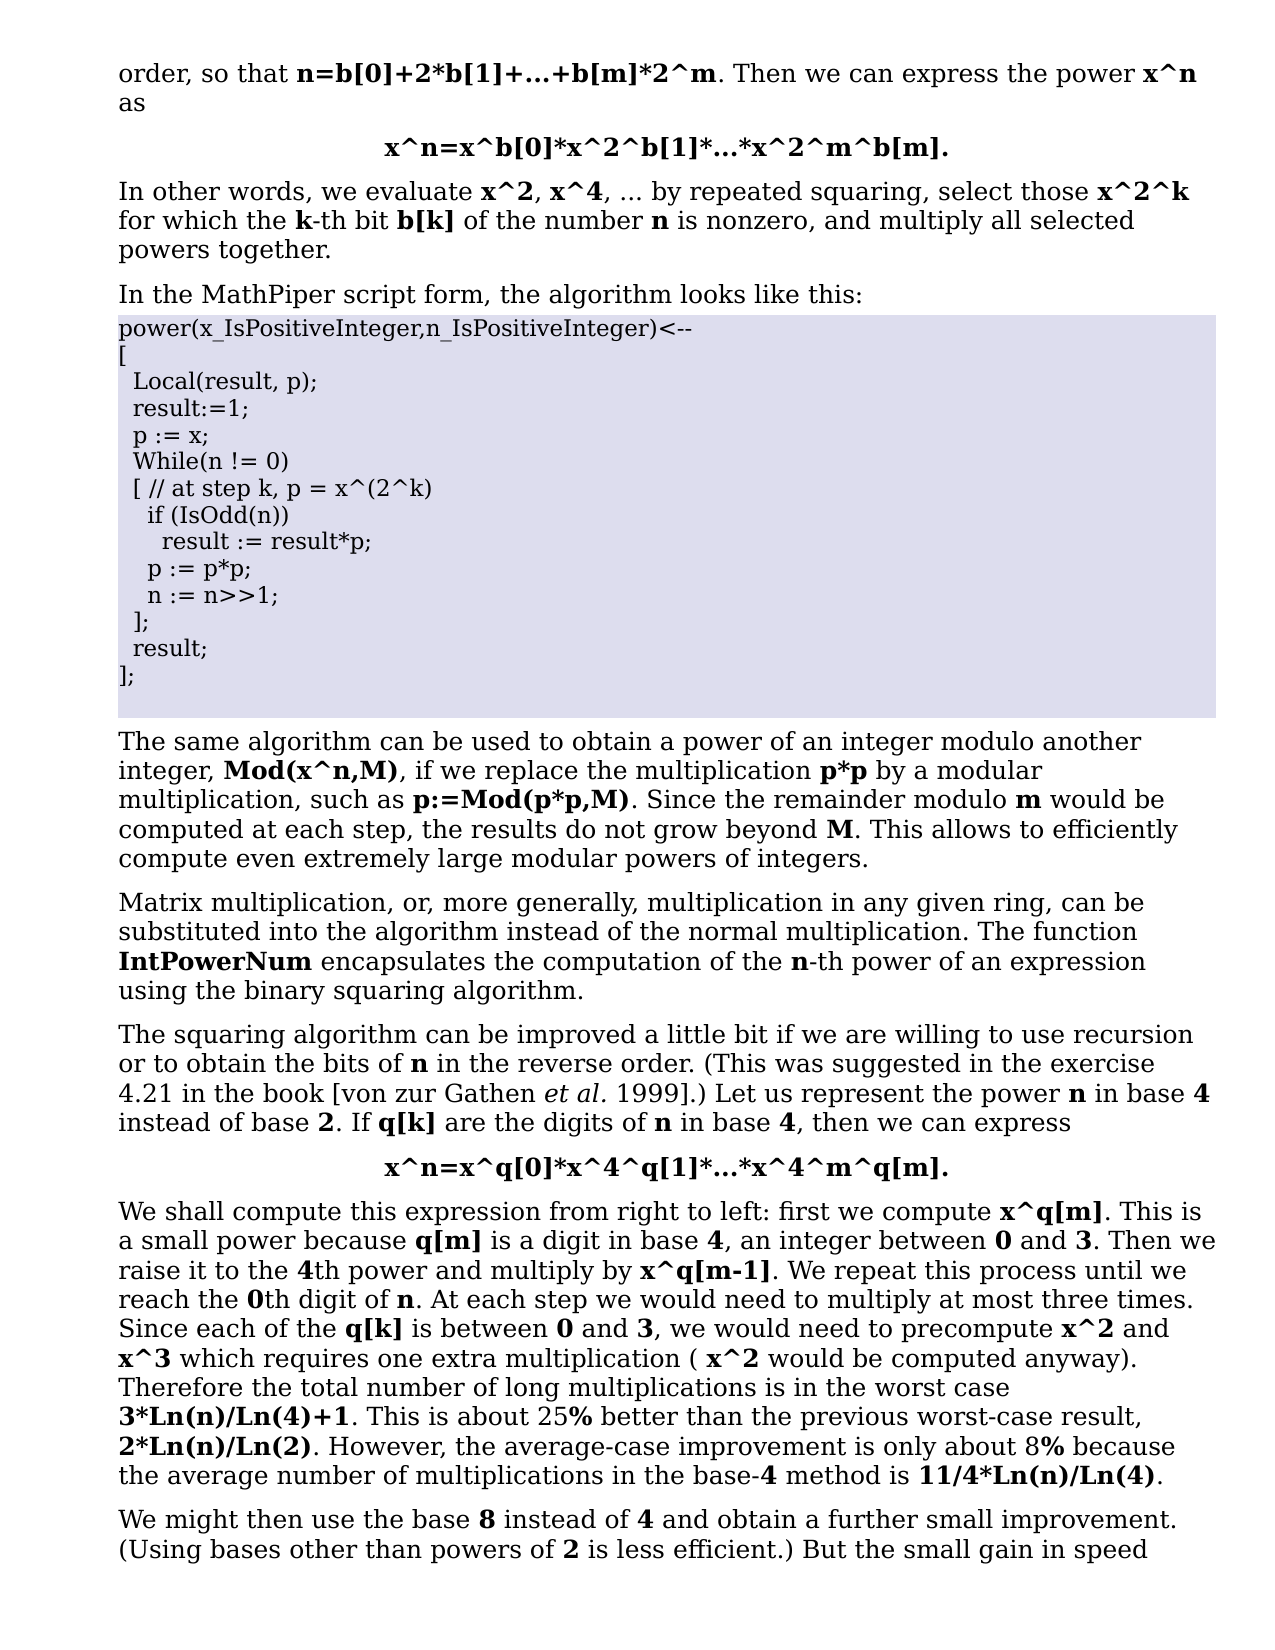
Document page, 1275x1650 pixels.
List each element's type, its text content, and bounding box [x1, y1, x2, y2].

text x^n=x^b[0]*x^2^b[1]*...*x^2^m^b[m]. [118, 133, 1216, 162]
text In other words, we evaluate x^2, x^4, ... by repeated squaring, select those x^2^k for which the k-th bit b[k] of the number n is nonzero, and multiply all selected powers together. [118, 177, 1216, 265]
text We might then use the base 8 instead of 4 and obtain a further small improvement. (Using bases other than powers of 2 is less efficient.) But the small gain in speed [118, 1505, 1216, 1564]
text order, so that n=b[0]+2*b[1]+...+b[m]*2^m. Then we can express the power x^n as [118, 59, 1216, 118]
text In the MathPiper script form, the algorithm looks like this: [118, 280, 1216, 309]
table_header power(x_IsPositiveInteger,n_IsPositiveInteger)<-- [ Local(result, p); result:=1; p := x; While(n != 0) [ // at step k, p = x^(2^k) if (IsOdd(n)) result := result*p; p := p*p; n := n>>1; ]; result; ]; [118, 315, 1216, 718]
text x^n=x^q[0]*x^4^q[1]*...*x^4^m^q[m]. [118, 1152, 1216, 1182]
text The squaring algorithm can be improved a little bit if we are willing to use recursion or to obtain the bits of n in the reverse order. (This was suggested in the exercise 4.21 in the book [von zur Gathen et al. 1999].) Let us represent the power n in base 4 instead of base 2. If q[k] are the digits of n in base 4, then we can express [118, 1020, 1216, 1137]
text The same algorithm can be used to obtain a power of an integer modulo another integer, Mod(x^n,M), if we replace the multiplication p*p by a modular multiplication, such as p:=Mod(p*p,M). Since the remainder modulo m would be computed at each step, the results do not grow beyond M. This allows to efficiently compute even extremely large modular powers of integers. [118, 727, 1216, 873]
text We shall compute this expression from right to left: first we compute x^q[m]. This is a small power because q[m] is a digit in base 4, an integer between 0 and 3. Then we raise it to the 4th power and multiply by x^q[m-1]. We repeat this process until we reach the 0th digit of n. At each step we would need to multiply at most three times. Since each of the q[k] is between 0 and 3, we would need to precompute x^2 and x^3 which requires one extra multiplication ( x^2 would be computed anyway). Therefore the total number of long multiplications is in the worst case 3*Ln(n)/Ln(4)+1. This is about 25% better than the previous worst-case result, 2*Ln(n)/Ln(2). However, the average-case improvement is only about 8% because the average number of multiplications in the base-4 method is 11/4*Ln(n)/Ln(4). [118, 1197, 1216, 1490]
text Matrix multiplication, or, more generally, multiplication in any given ring, can be substituted into the algorithm instead of the normal multiplication. The function IntPowerNum encapsulates the computation of the n-th power of an expression using the binary squaring algorithm. [118, 888, 1216, 1005]
